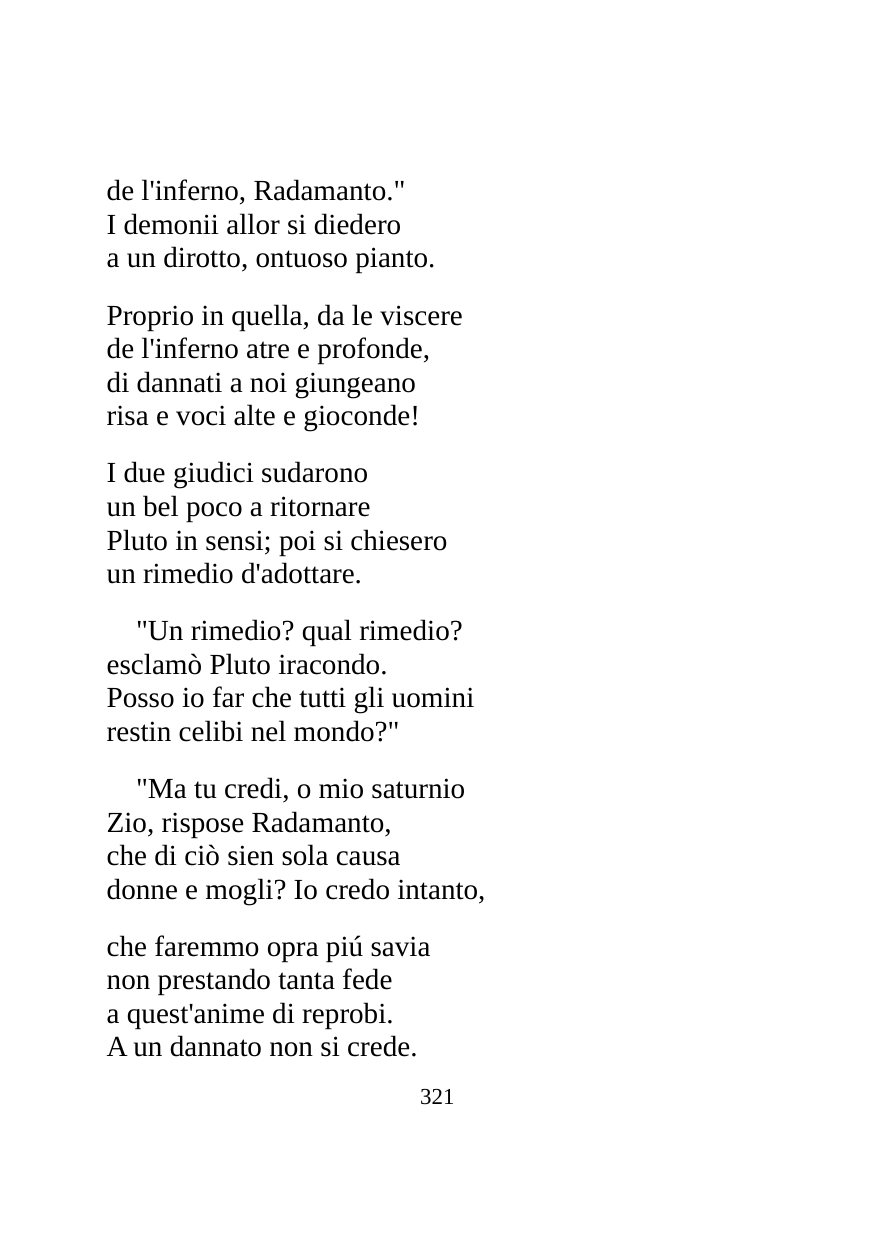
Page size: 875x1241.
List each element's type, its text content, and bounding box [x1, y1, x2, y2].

text risa e voci alte e gioconde! [106, 398, 768, 432]
text I demonii allor si diedero [106, 207, 768, 241]
text "Ma tu credi, o mio saturnio [136, 771, 768, 805]
text Posso io far che tutti gli uomini [106, 680, 768, 714]
text non prestando tanta fede [106, 962, 768, 996]
text Proprio in quella, da le viscere [106, 298, 768, 331]
text Pluto in sensi; poi si chiesero [106, 523, 768, 556]
text I due giudici sudarono [106, 456, 768, 489]
text donne e mogli? Io credo intanto, [106, 872, 768, 905]
text che faremmo opra piú savia [106, 929, 768, 962]
text esclamò Pluto iracondo. [106, 647, 768, 680]
text un bel poco a ritornare [106, 489, 768, 523]
text de l'inferno atre e profonde, [106, 331, 768, 365]
text che di ciò sien sola causa [106, 838, 768, 872]
text restin celibi nel mondo?" [106, 714, 768, 747]
text di dannati a noi giungeano [106, 365, 768, 398]
text un rimedio d'adottare. [106, 556, 768, 590]
text "Un rimedio? qual rimedio? [136, 613, 768, 647]
text Zio, rispose Radamanto, [106, 805, 768, 838]
text a quest'anime di reprobi. [106, 996, 768, 1029]
text A un dannato non si crede. [106, 1029, 768, 1063]
text de l'inferno, Radamanto." [106, 173, 768, 207]
text a un dirotto, ontuoso pianto. [106, 241, 768, 274]
